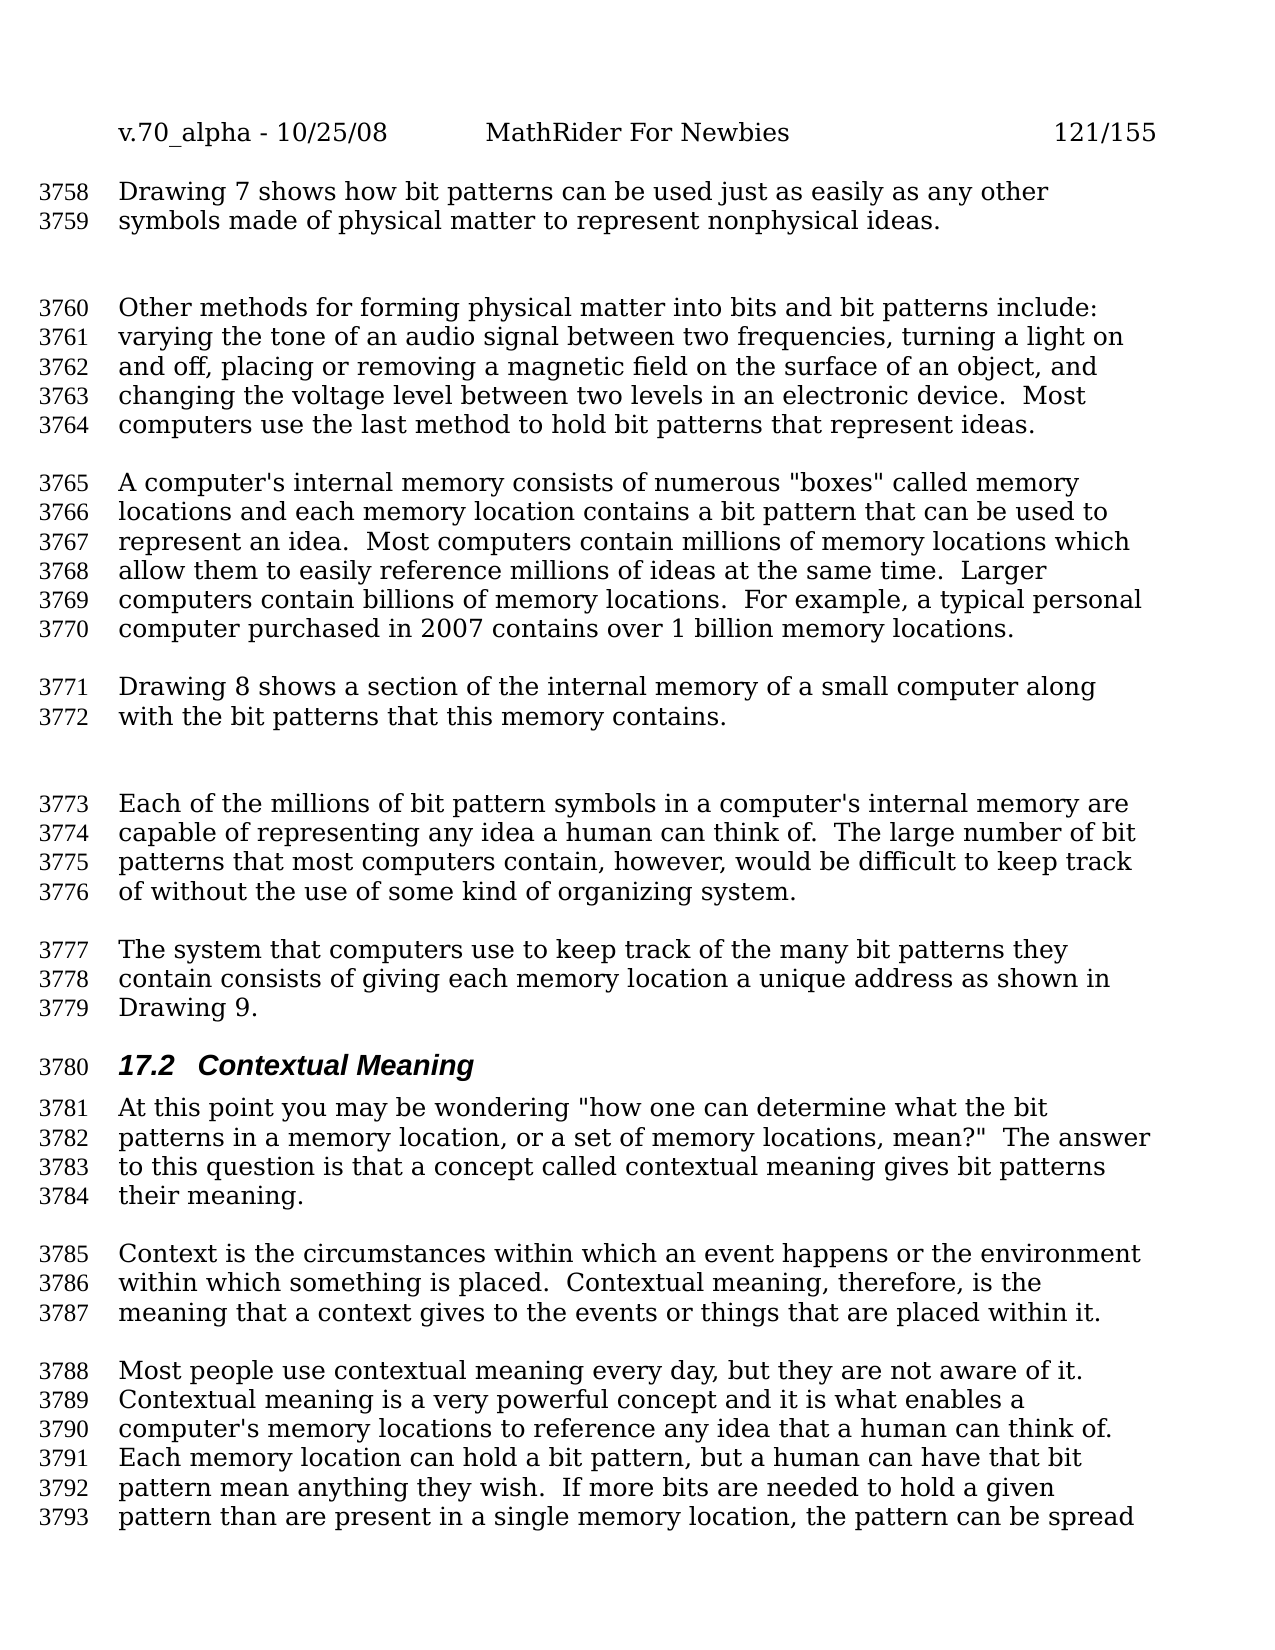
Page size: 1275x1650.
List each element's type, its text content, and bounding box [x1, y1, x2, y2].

text The system that computers use to keep track of the many bit patterns they contain consists of giving each memory location a unique address as shown in Drawing 9. [118, 935, 1157, 1023]
subtitle Contextual Meaning [118, 1048, 1157, 1081]
text Context is the circumstances within which an event happens or the environment within which something is placed. Contextual meaning, therefore, is the meaning that a context gives to the events or things that are placed within it. [118, 1239, 1157, 1327]
text Most people use contextual meaning every day, but they are not aware of it. Contextual meaning is a very powerful concept and it is what enables a computer's memory locations to reference any idea that a human can think of. Each memory location can hold a bit pattern, but a human can have that bit pattern mean anything they wish. If more bits are needed to hold a given pattern than are present in a single memory location, the pattern can be spread [118, 1356, 1157, 1531]
text Drawing 8 shows a section of the internal memory of a small computer along with the bit patterns that this memory contains. [118, 673, 1157, 731]
text A computer's internal memory consists of numerous "boxes" called memory locations and each memory location contains a bit pattern that can be used to represent an idea. Most computers contain millions of memory locations which allow them to easily reference millions of ideas at the same time. Larger computers contain billions of memory locations. For example, a typical personal computer purchased in 2007 contains over 1 billion memory locations. [118, 468, 1157, 643]
text Each of the millions of bit pattern symbols in a computer's internal memory are capable of representing any idea a human can think of. The large number of bit patterns that most computers contain, however, would be difficult to keep track of without the use of some kind of organizing system. [118, 789, 1157, 906]
text Other methods for forming physical matter into bits and bit patterns include: varying the tone of an audio signal between two frequencies, turning a light on and off, placing or removing a magnetic field on the surface of an object, and changing the voltage level between two levels in an electronic device. Most computers use the last method to hold bit patterns that represent ideas. [118, 293, 1157, 439]
text At this point you may be wondering "how one can determine what the bit patterns in a memory location, or a set of memory locations, mean?" The answer to this question is that a concept called contextual meaning gives bit patterns their meaning. [118, 1094, 1157, 1210]
text Drawing 7 shows how bit patterns can be used just as easily as any other symbols made of physical matter to represent nonphysical ideas. [118, 177, 1157, 235]
